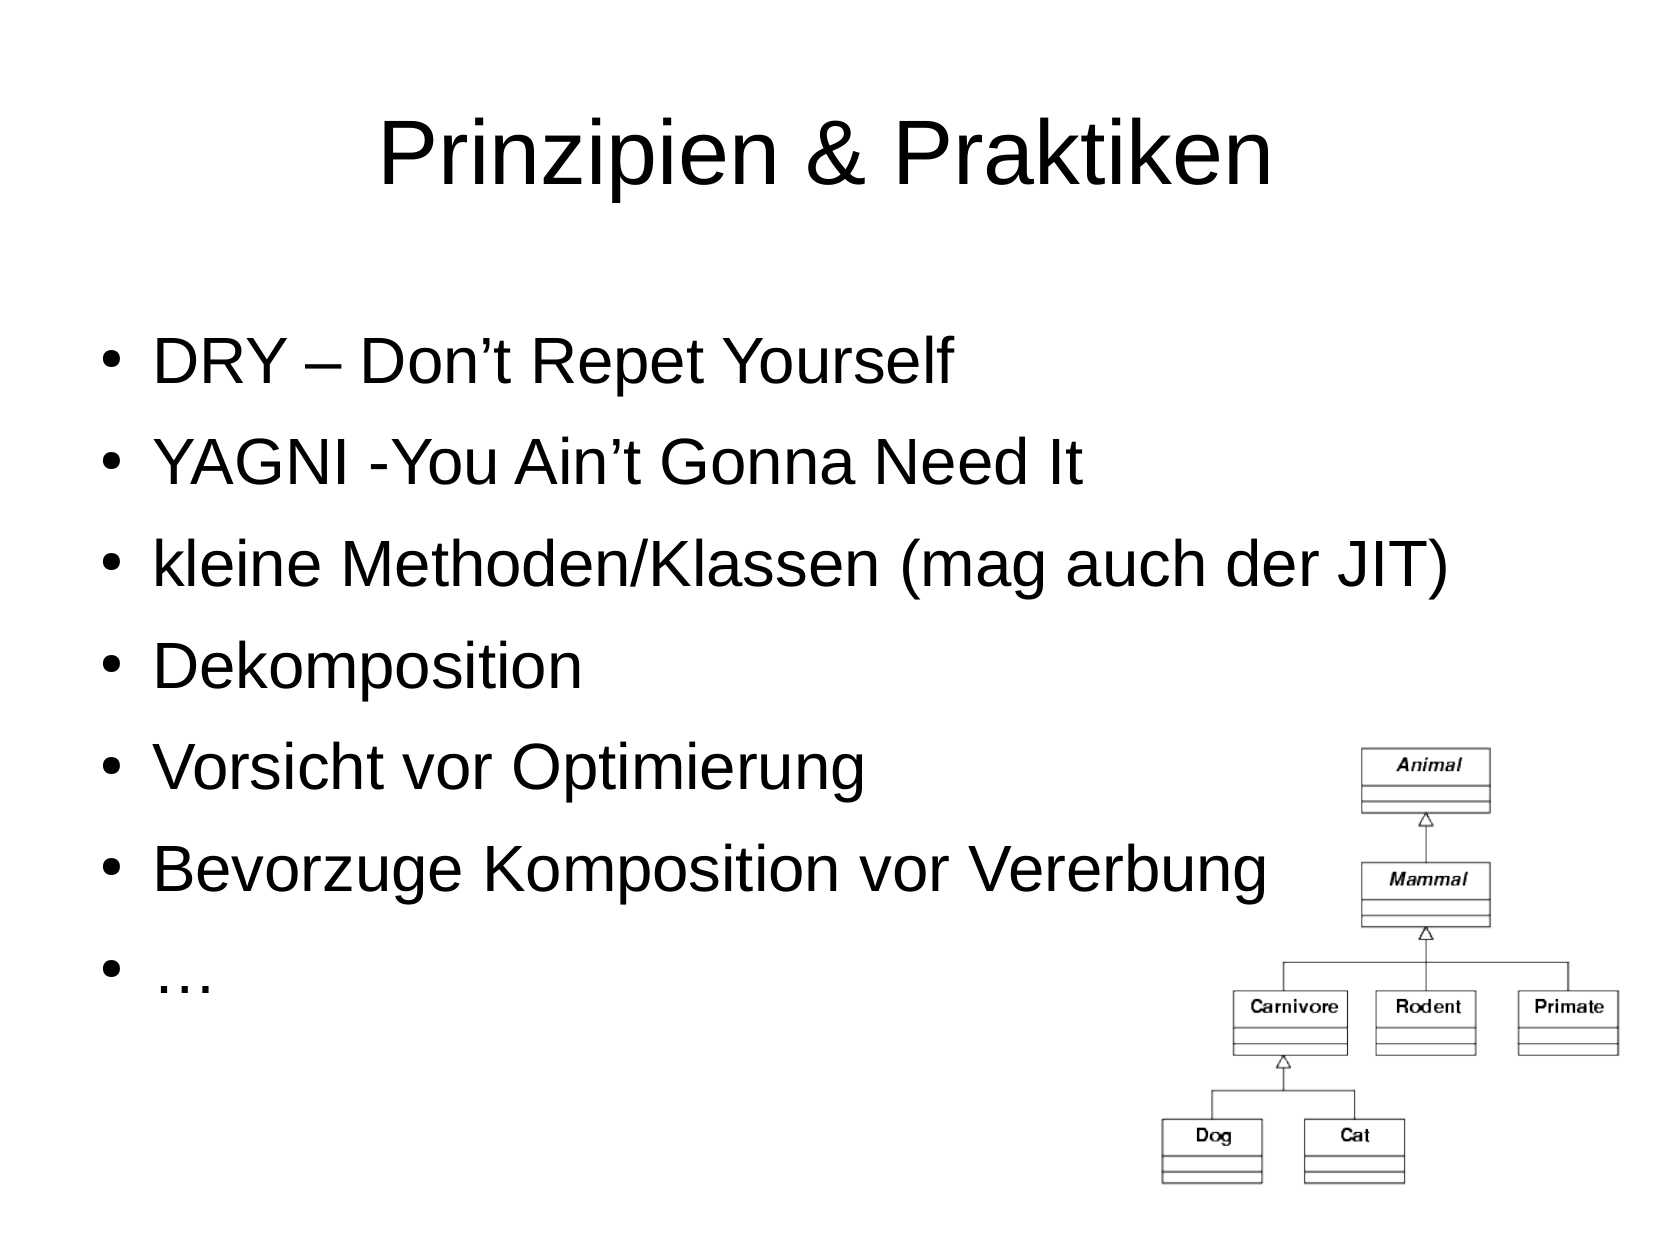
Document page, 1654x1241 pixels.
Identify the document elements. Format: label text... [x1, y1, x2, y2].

picture [1137, 723, 1647, 1212]
title Prinzipien & Praktiken [82, 49, 1571, 257]
list DRY – Don’t Repet Yourself YAGNI -You Ain’t Gonna Need It kleine Methoden/Klassen (mag auch der JIT) Dekomposition Vorsicht vor Optimierung Bevorzuge Komposition vor Vererbung … [82, 324, 1571, 1012]
